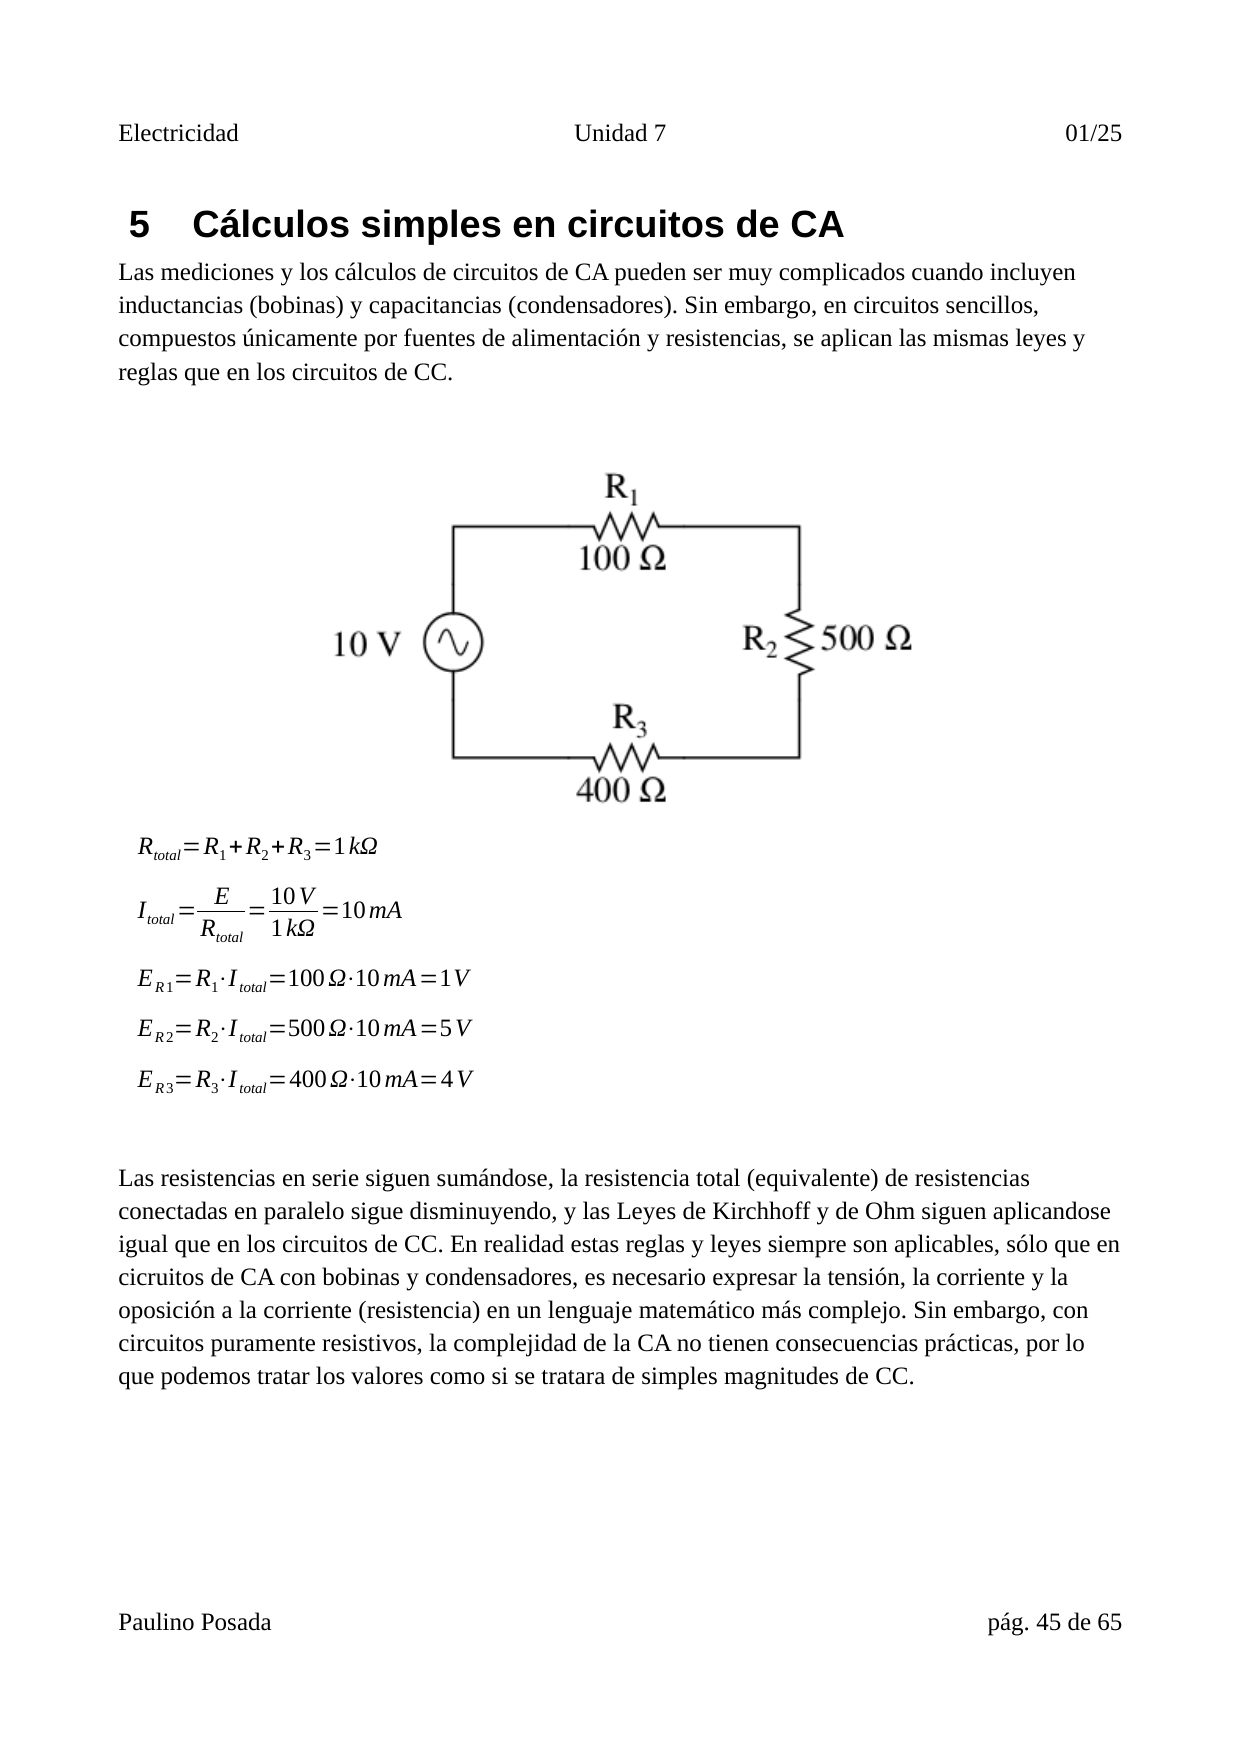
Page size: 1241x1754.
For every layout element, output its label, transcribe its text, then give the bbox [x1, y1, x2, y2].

text Las mediciones y los cálculos de circuitos de CA pueden ser muy complicados cuando incluyen inductancias (bobinas) y capacitancias (condensadores). Sin embargo, en circuitos sencillos, compuestos únicamente por fuentes de alimentación y resistencias, se aplican las mismas leyes y reglas que en los circuitos de CC. [118, 257, 1122, 385]
subtitle Cálculos simples en circuitos de CA [118, 201, 1122, 245]
picture [306, 451, 935, 824]
text Las resistencias en serie siguen sumándose, la resistencia total (equivalente) de resistencias conectadas en paralelo sigue disminuyendo, y las Leyes de Kirchhoff y de Ohm siguen aplicandose igual que en los circuitos de CC. En realidad estas reglas y leyes siempre son aplicables, sólo que en cicruitos de CA con bobinas y condensadores, es necesario expresar la tensión, la corriente y la oposición a la corriente (resistencia) en un lenguaje matemático más complejo. Sin embargo, con circuitos puramente resistivos, la complejidad de la CA no tienen consecuencias prácticas, por lo que podemos tratar los valores como si se tratara de simples magnitudes de CC. [118, 1163, 1122, 1390]
